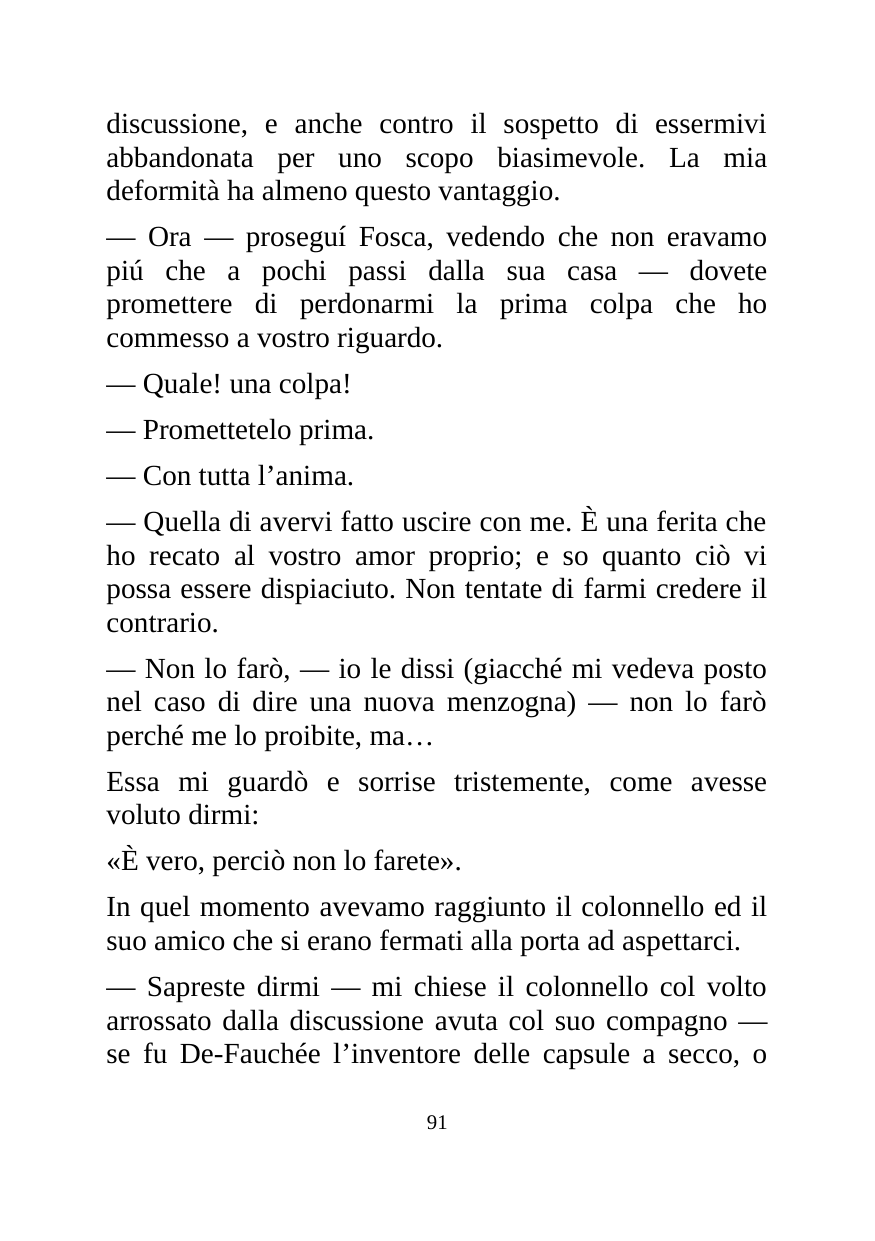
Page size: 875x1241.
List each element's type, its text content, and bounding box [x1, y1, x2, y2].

text — Quale! una colpa! [106, 366, 768, 399]
text — Con tutta l’anima. [106, 458, 768, 492]
text — Ora — proseguí Fosca, vedendo che non eravamo piú che a pochi passi dalla sua casa — dovete promettere di perdonarmi la prima colpa che ho commesso a vostro riguardo. [106, 219, 768, 353]
text discussione, e anche contro il sospetto di essermivi abbandonata per uno scopo biasimevole. La mia deformità ha almeno questo vantaggio. [106, 106, 768, 207]
text In quel momento avevamo raggiunto il colonnello ed il suo amico che si erano fermati alla porta ad aspettarci. [106, 889, 768, 957]
text — Sapreste dirmi — mi chiese il colonnello col volto arrossato dalla discussione avuta col suo compagno — se fu De-Fauchée l’inventore delle capsule a secco, o [106, 969, 768, 1070]
text — Non lo farò, — io le dissi (giacché mi vedeva posto nel caso di dire una nuova menzogna) — non lo farò perché me lo proibite, ma… [106, 651, 768, 751]
text — Quella di avervi fatto uscire con me. È una ferita che ho recato al vostro amor proprio; e so quanto ciò vi possa essere dispiaciuto. Non tentate di farmi credere il contrario. [106, 504, 768, 638]
text Essa mi guardò e sorrise tristemente, come avesse voluto dirmi: [106, 764, 768, 831]
text «È vero, perciò non lo farete». [106, 843, 768, 877]
text — Promettetelo prima. [106, 412, 768, 446]
